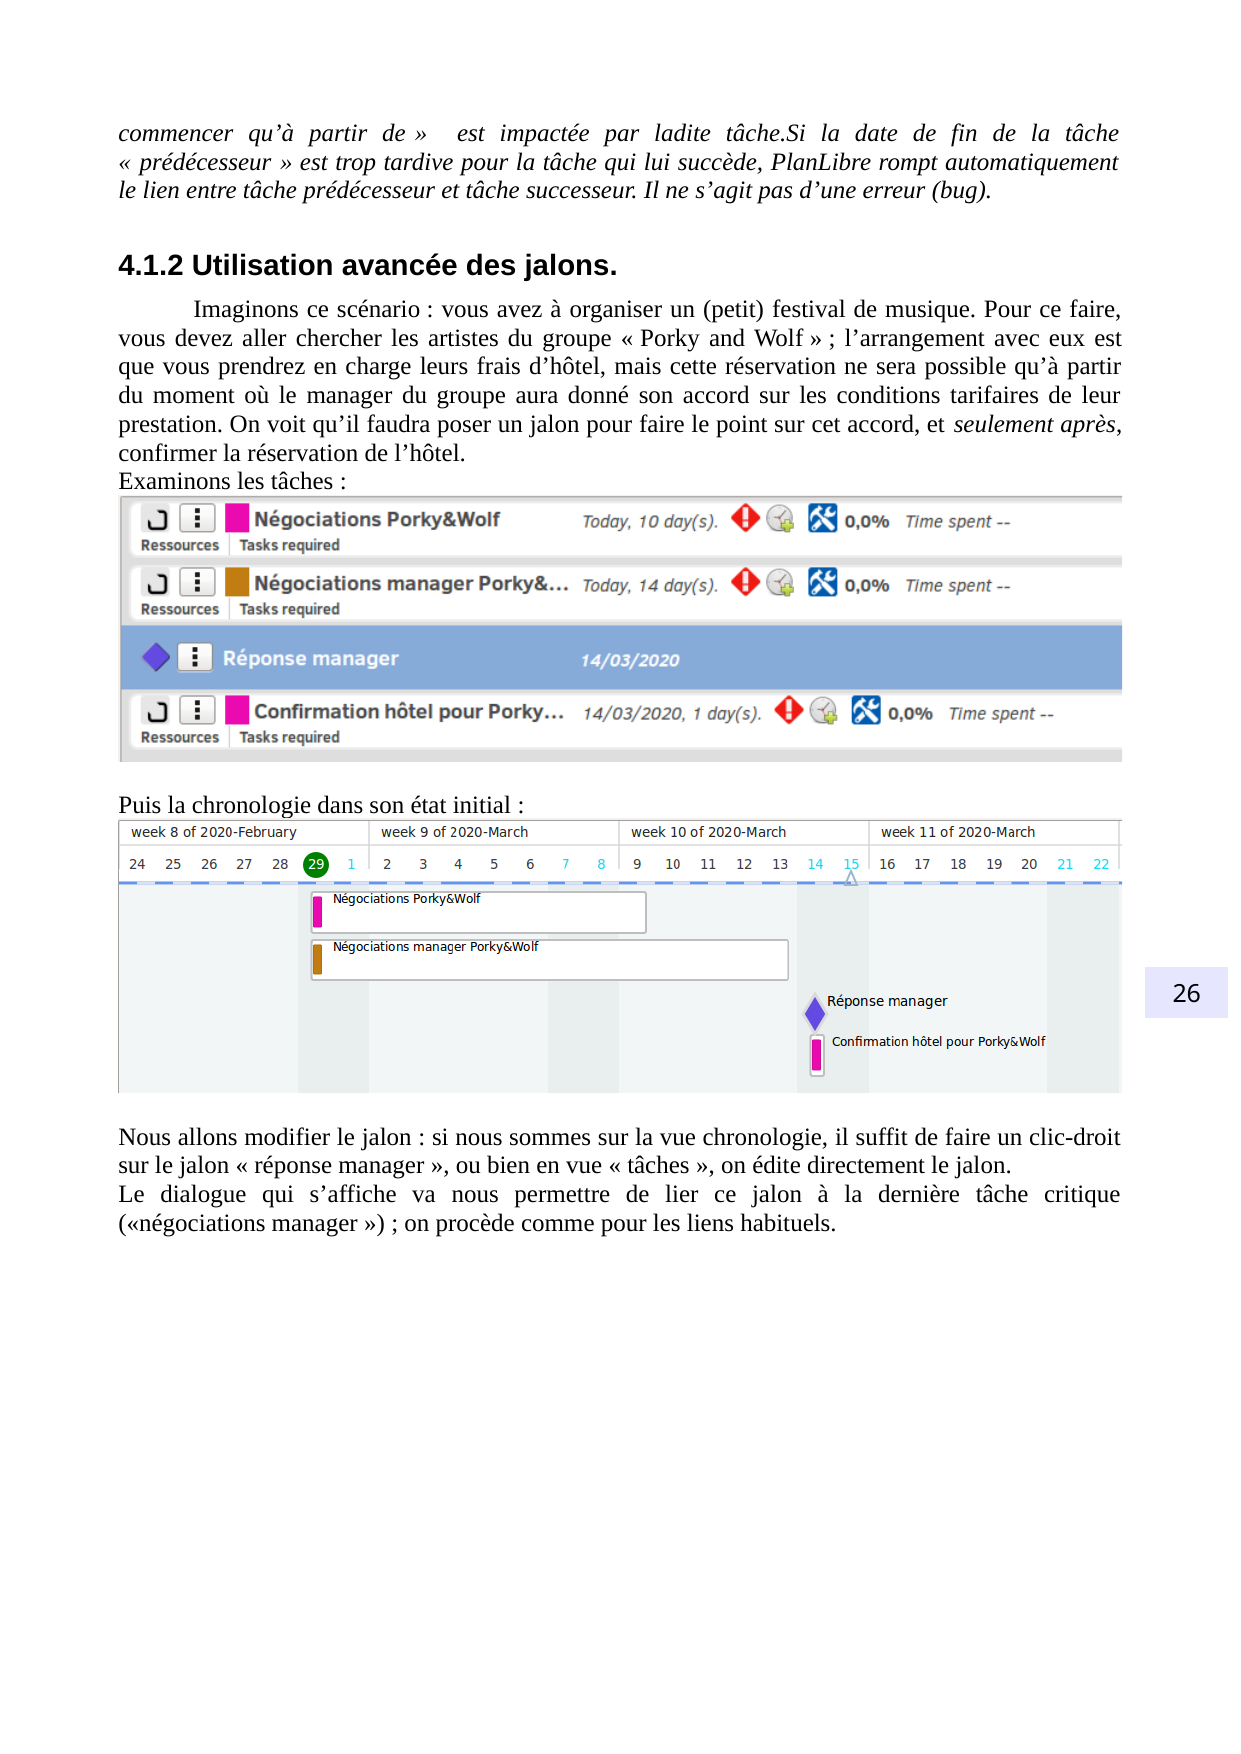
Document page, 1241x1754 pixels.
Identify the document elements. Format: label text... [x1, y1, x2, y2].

text Nous allons modifier le jalon : si nous sommes sur la vue chronologie, il suffit de faire un clic-droit sur le jalon « réponse manager », ou bien en vue « tâches », on édite directement le jalon. [118, 1122, 1122, 1179]
picture [118, 818, 1123, 1093]
subtitle 4.1.2 Utilisation avancée des jalons. [118, 248, 1122, 281]
text commencer qu’à partir de » est impactée par ladite tâche.Si la date de fin de la tâche « prédécesseur » est trop tardive pour la tâche qui lui succède, PlanLibre rompt automatiquement le lien entre tâche prédécesseur et tâche successeur. Il ne s’agit pas d’une erreur (bug). [118, 118, 1122, 204]
text Examinons les tâches : [118, 466, 1122, 495]
text Imaginons ce scénario : vous avez à organiser un (petit) festival de musique. Pour ce faire, vous devez aller chercher les artistes du groupe « Porky and Wolf » ; l’arrangement avec eux est que vous prendrez en charge leurs frais d’hôtel, mais cette réservation ne sera possible qu’à partir du moment où le manager du groupe aura donné son accord sur les conditions tarifaires de leur prestation. On voit qu’il faudra poser un jalon pour faire le point sur cet accord, et seulement après, confirmer la réservation de l’hôtel. [118, 294, 1122, 466]
picture [118, 495, 1123, 762]
text Puis la chronologie dans son état initial : [118, 790, 1122, 818]
text Le dialogue qui s’affiche va nous permettre de lier ce jalon à la dernière tâche critique («négociations manager ») ; on procède comme pour les liens habituels. [118, 1179, 1122, 1237]
